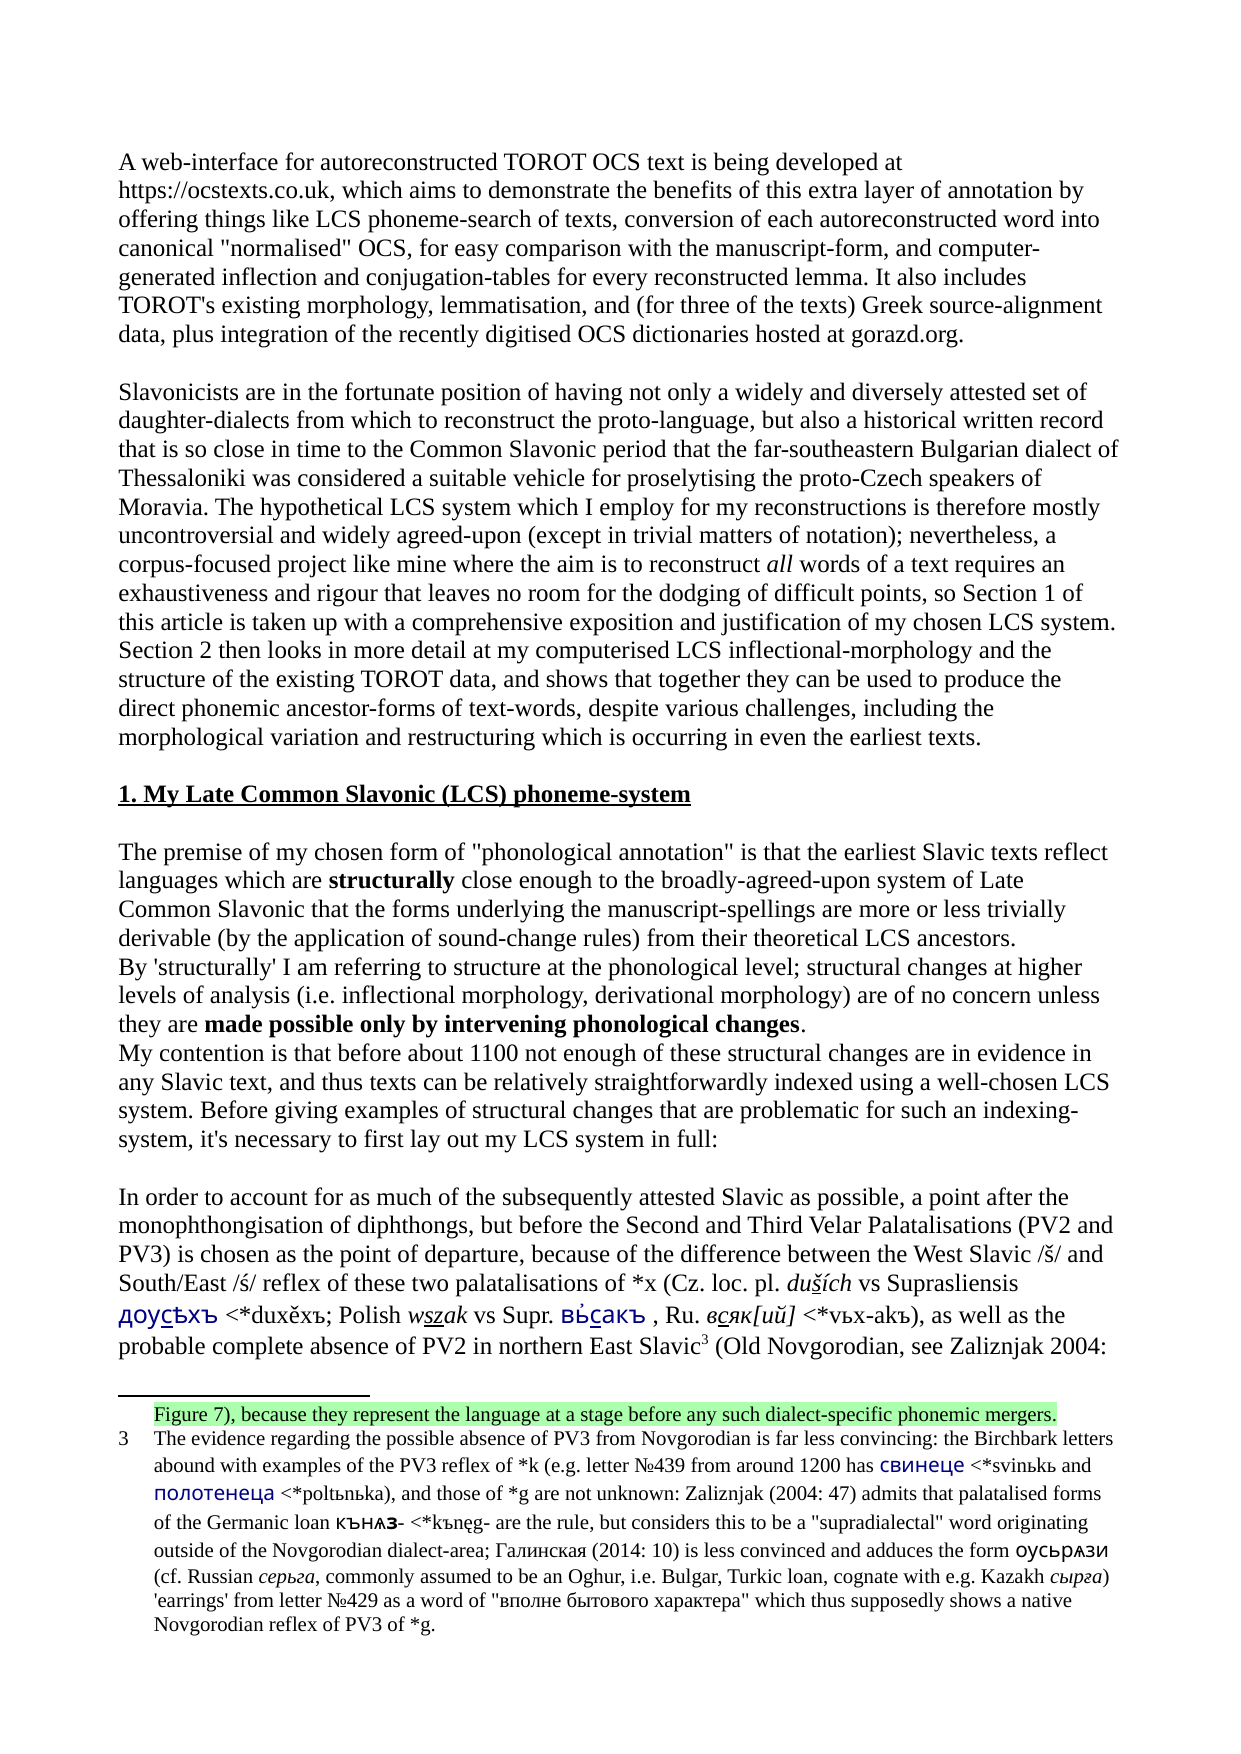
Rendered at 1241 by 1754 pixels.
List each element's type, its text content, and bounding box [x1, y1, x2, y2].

text 1. My Late Common Slavonic (LCS) phoneme-system [118, 779, 1122, 808]
text In order to account for as much of the subsequently attested Slavic as possible, a point after the monophthongisation of diphthongs, but before the Second and Third Velar Palatalisations (PV2 and PV3) is chosen as the point of departure, because of the difference between the West Slavic /š/ and South/East /ś/ reflex of these two palatalisations of *x (Cz. loc. pl. duších vs Suprasliensis доусѣхъ <*duxěxъ; Polish wszak vs Supr. вь҆сакъ , Ru. всяк[ий] <*vьx‑akъ), as well as the probable complete absence of PV2 in northern East Slavic (Old Novgorodian, see Zaliznjak 2004: [118, 1182, 1122, 1360]
text A web-interface for autoreconstructed TOROT OCS text is being developed at https://ocstexts.co.uk, which aims to demonstrate the benefits of this extra layer of annotation by offering things like LCS phoneme-search of texts, conversion of each autoreconstructed word into canonical "normalised" OCS, for easy comparison with the manuscript-form, and computer-generated inflection and conjugation-tables for every reconstructed lemma. It also includes TOROT's existing morphology, lemmatisation, and (for three of the texts) Greek source-alignment data, plus integration of the recently digitised OCS dictionaries hosted at gorazd.org. [118, 147, 1122, 348]
text Figure 7), because they represent the language at a stage before any such dialect-specific phonemic mergers. [118, 1402, 1122, 1426]
text My contention is that before about 1100 not enough of these structural changes are in evidence in any Slavic text, and thus texts can be relatively straightforwardly indexed using a well-chosen LCS system. Before giving examples of structural changes that are problematic for such an indexing-system, it's necessary to first lay out my LCS system in full: [118, 1038, 1122, 1153]
text By 'structurally' I am referring to structure at the phonological level; structural changes at higher levels of analysis (i.e. inflectional morphology, derivational morphology) are of no concern unless they are made possible only by intervening phonological changes. [118, 952, 1122, 1038]
text Slavonicists are in the fortunate position of having not only a widely and diversely attested set of daughter-dialects from which to reconstruct the proto-language, but also a historical written record that is so close in time to the Common Slavonic period that the far-southeastern Bulgarian dialect of Thessaloniki was considered a suitable vehicle for proselytising the proto-Czech speakers of Moravia. The hypothetical LCS system which I employ for my reconstructions is therefore mostly uncontroversial and widely agreed-upon (except in trivial matters of notation); nevertheless, a corpus-focused project like mine where the aim is to reconstruct all words of a text requires an exhaustiveness and rigour that leaves no room for the dodging of difficult points, so Section 1 of this article is taken up with a comprehensive exposition and justification of my chosen LCS system. Section 2 then looks in more detail at my computerised LCS inflectional-morphology and the structure of the existing TOROT data, and shows that together they can be used to produce the direct phonemic ancestor-forms of text-words, despite various challenges, including the morphological variation and restructuring which is occurring in even the earliest texts. [118, 377, 1122, 751]
text The premise of my chosen form of "phonological annotation" is that the earliest Slavic texts reflect languages which are structurally close enough to the broadly-agreed-upon system of Late Common Slavonic that the forms underlying the manuscript-spellings are more or less trivially derivable (by the application of sound-change rules) from their theoretical LCS ancestors. [118, 837, 1122, 952]
text The evidence regarding the possible absence of PV3 from Novgorodian is far less convincing: the Birchbark letters abound with examples of the PV3 reflex of *k (e.g. letter №439 from around 1200 has свинеце <*svinьkь and полотенеца <*poltьnьka), and those of *g are not unknown: Zaliznjak (2004: 47) admits that palatalised forms of the Germanic loan кънѧз‑ <*kъnęg‑ are the rule, but considers this to be a "supradialectal" word originating outside of the Novgorodian dialect-area; Галинская (2014: 10) is less convinced and adduces the form оусьрѧзи (cf. Russian серьга, commonly assumed to be an Oghur, i.e. Bulgar, Turkic loan, cognate with e.g. Kazakh сырға) 'earrings' from letter №429 as a word of "вполне бытового характера" which thus supposedly shows a native Novgorodian reflex of PV3 of *g. [118, 1426, 1122, 1636]
